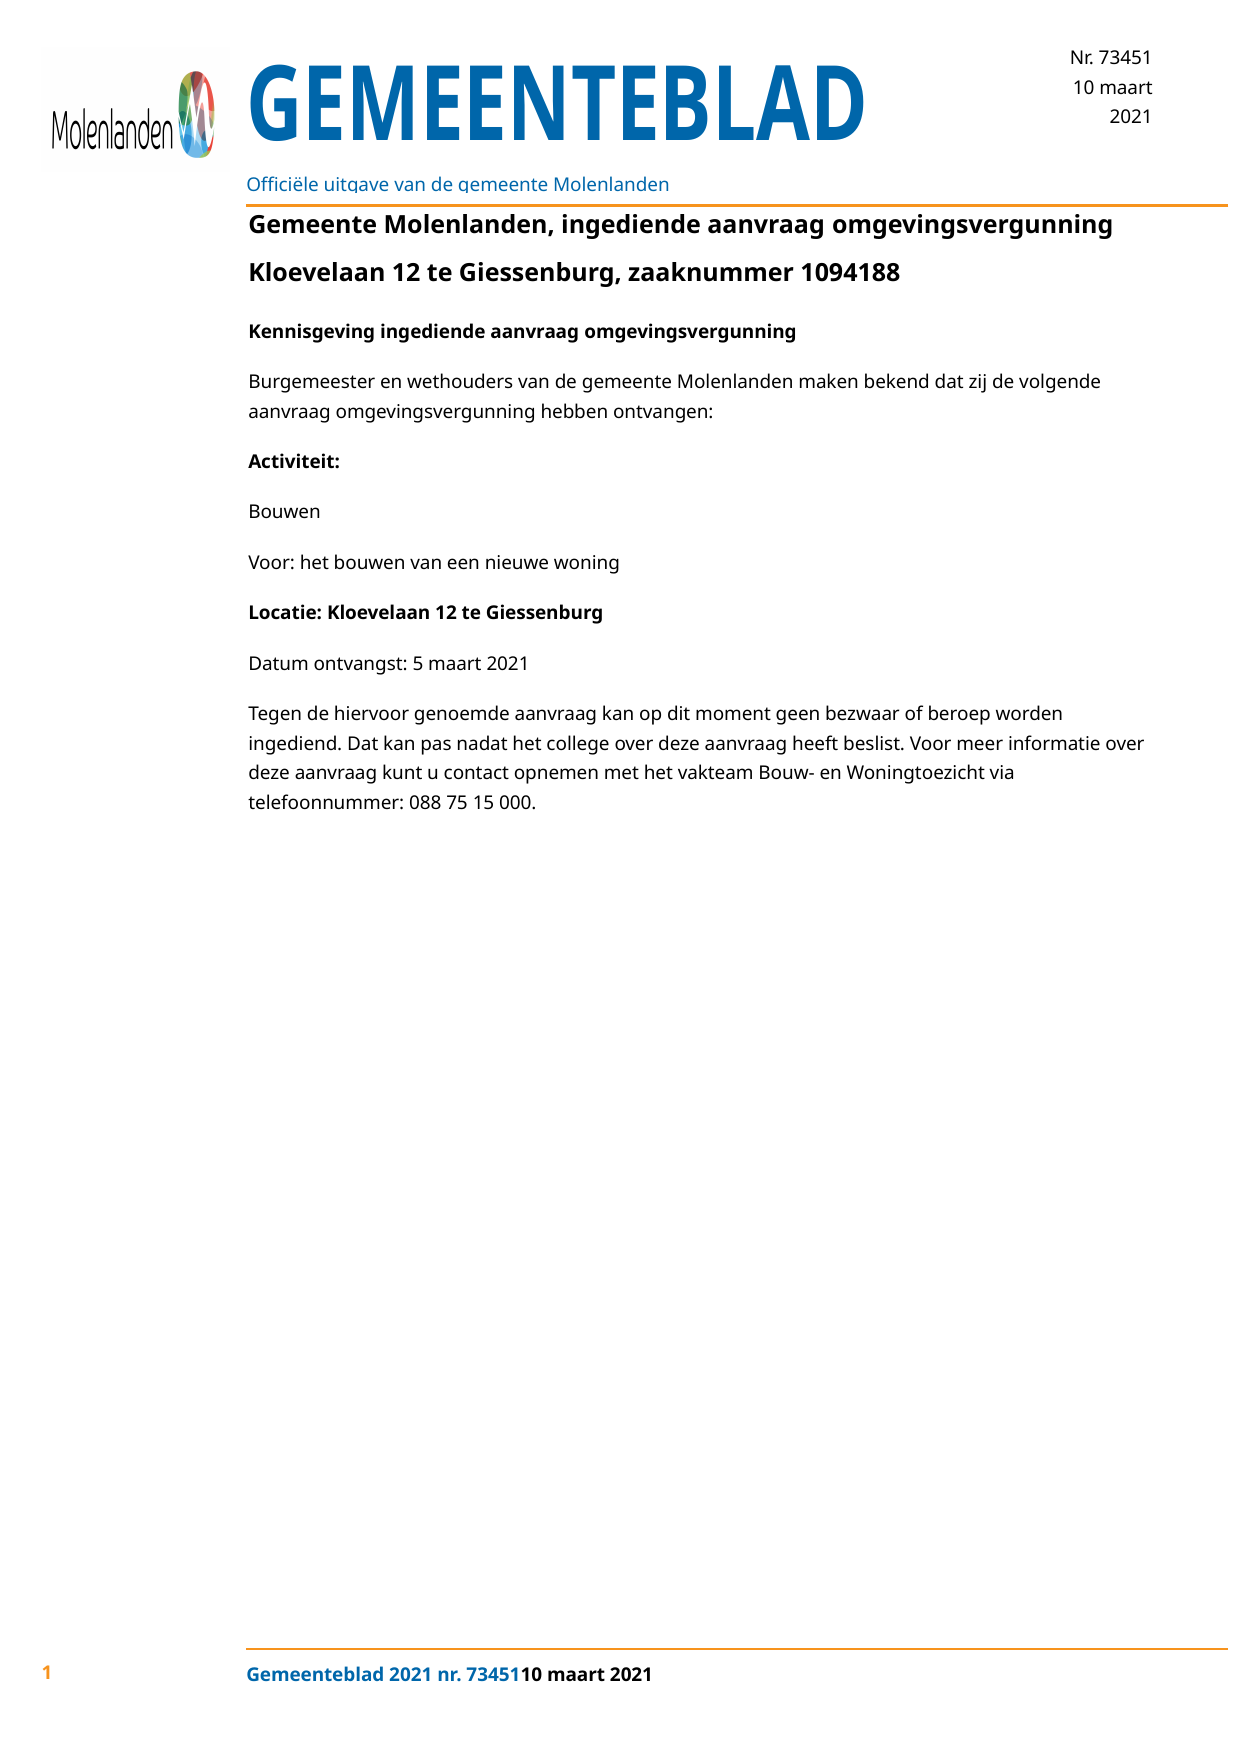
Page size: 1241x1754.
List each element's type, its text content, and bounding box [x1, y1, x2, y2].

text Bouwen [248, 499, 1152, 524]
text Burgemeester en wethouders van de gemeente Molenlanden maken bekend dat zij de volgende aanvraag omgevingsvergunning hebben ontvangen: [248, 368, 1152, 424]
text Kennisgeving ingediende aanvraag omgevingsvergunning [248, 318, 1152, 344]
text Locatie: Kloevelaan 12 te Giessenburg [248, 599, 1152, 625]
text Activiteit: [248, 448, 1152, 474]
text Gemeente Molenlanden, ingediende aanvraag omgevingsvergunning Kloevelaan 12 te Giessenburg, zaaknummer 1094188 [248, 207, 1152, 288]
text Datum ontvangst: 5 maart 2021 [248, 650, 1152, 676]
text Voor: het bouwen van een nieuwe woning [248, 549, 1152, 575]
text Tegen de hiervoor genoemde aanvraag kan op dit moment geen bezwaar of beroep worden ingediend. Dat kan pas nadat het college over deze aanvraag heeft beslist. Voor meer informatie over deze aanvraag kunt u contact opnemen met het vakteam Bouw- en Woningtoezicht via telefoonnummer: 088 75 15 000. [248, 700, 1152, 815]
picture [41, 47, 231, 172]
